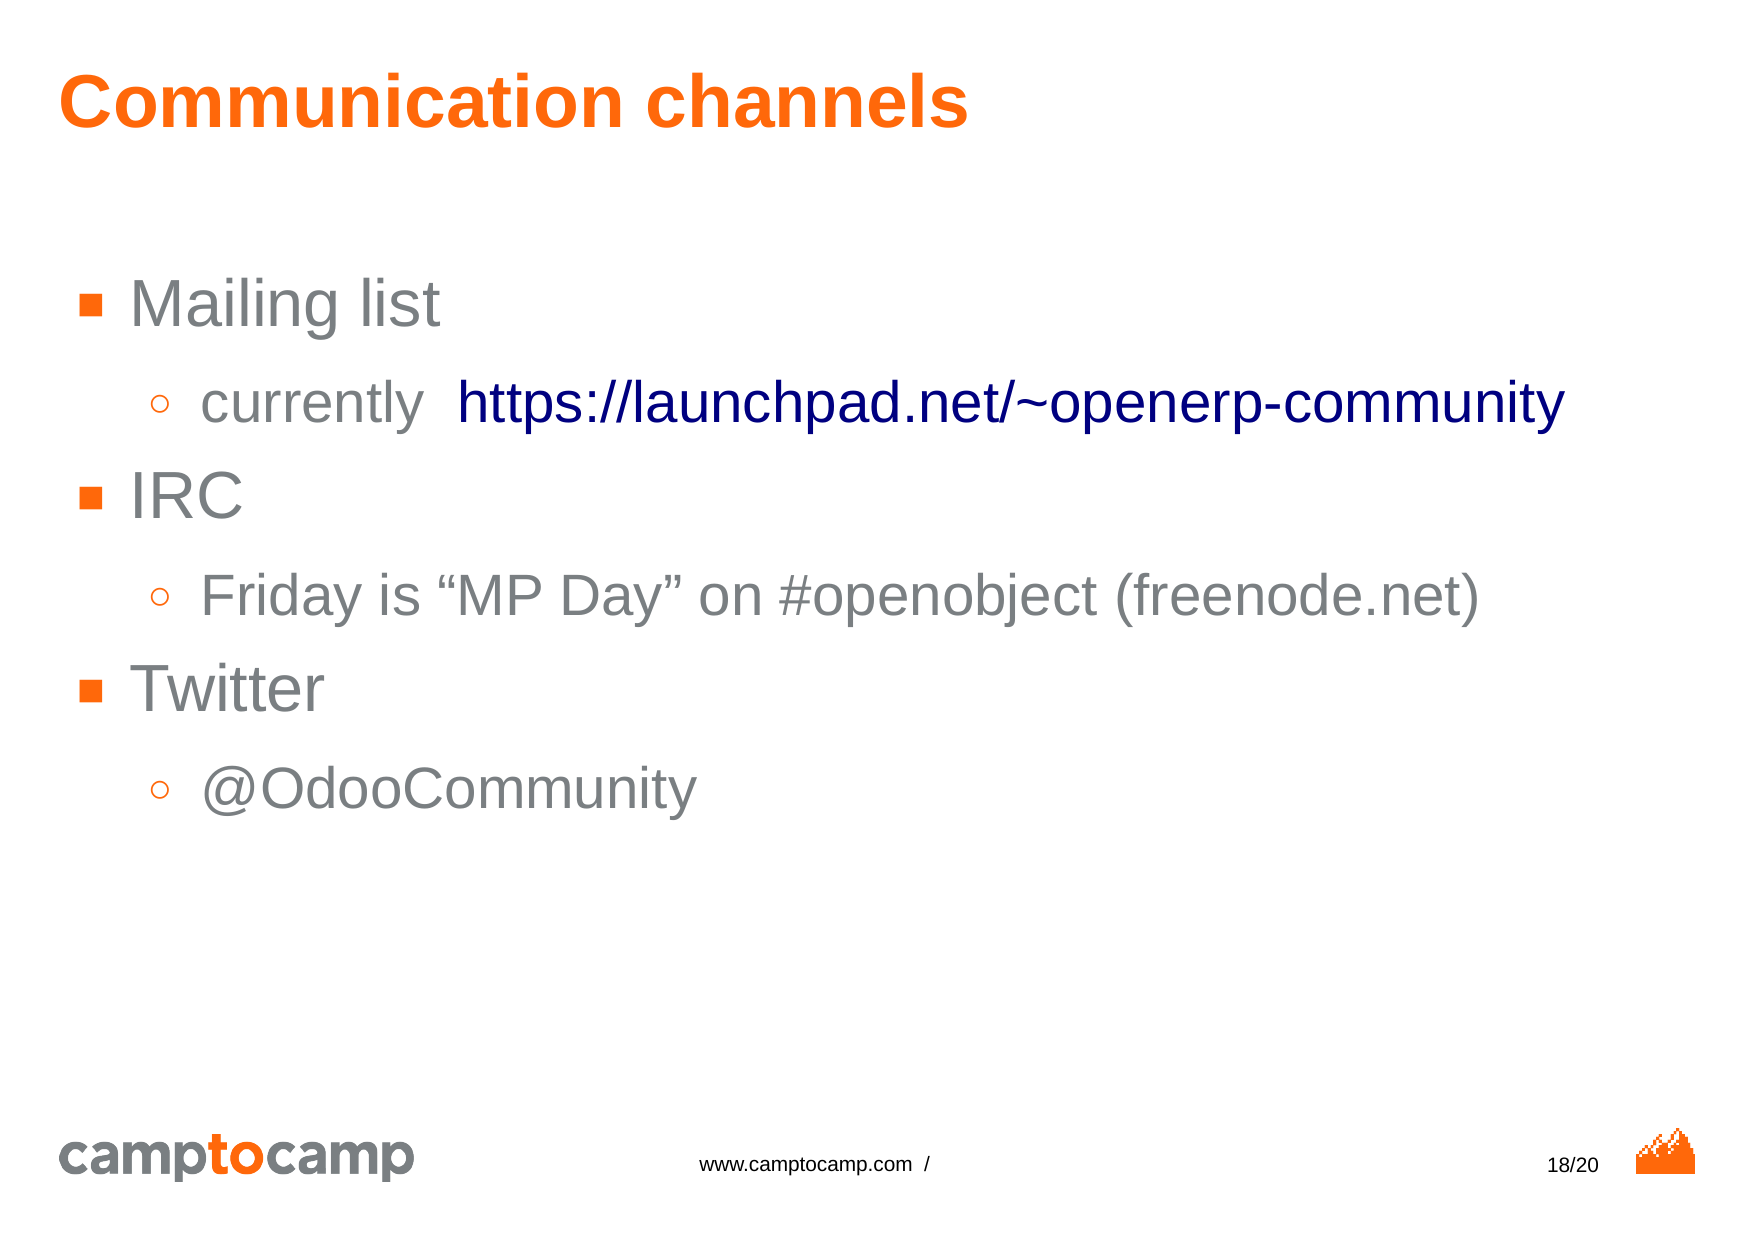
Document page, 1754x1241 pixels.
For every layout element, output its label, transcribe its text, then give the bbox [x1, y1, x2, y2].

picture [59, 1134, 414, 1182]
title Communication channels [59, 59, 1695, 247]
list Mailing list currently https://launchpad.net/~openerp-community IRC Friday is “MP Day” on #openobject (freenode.net) Twitter @OdooCommunity [59, 265, 1696, 917]
picture [1636, 1128, 1695, 1174]
